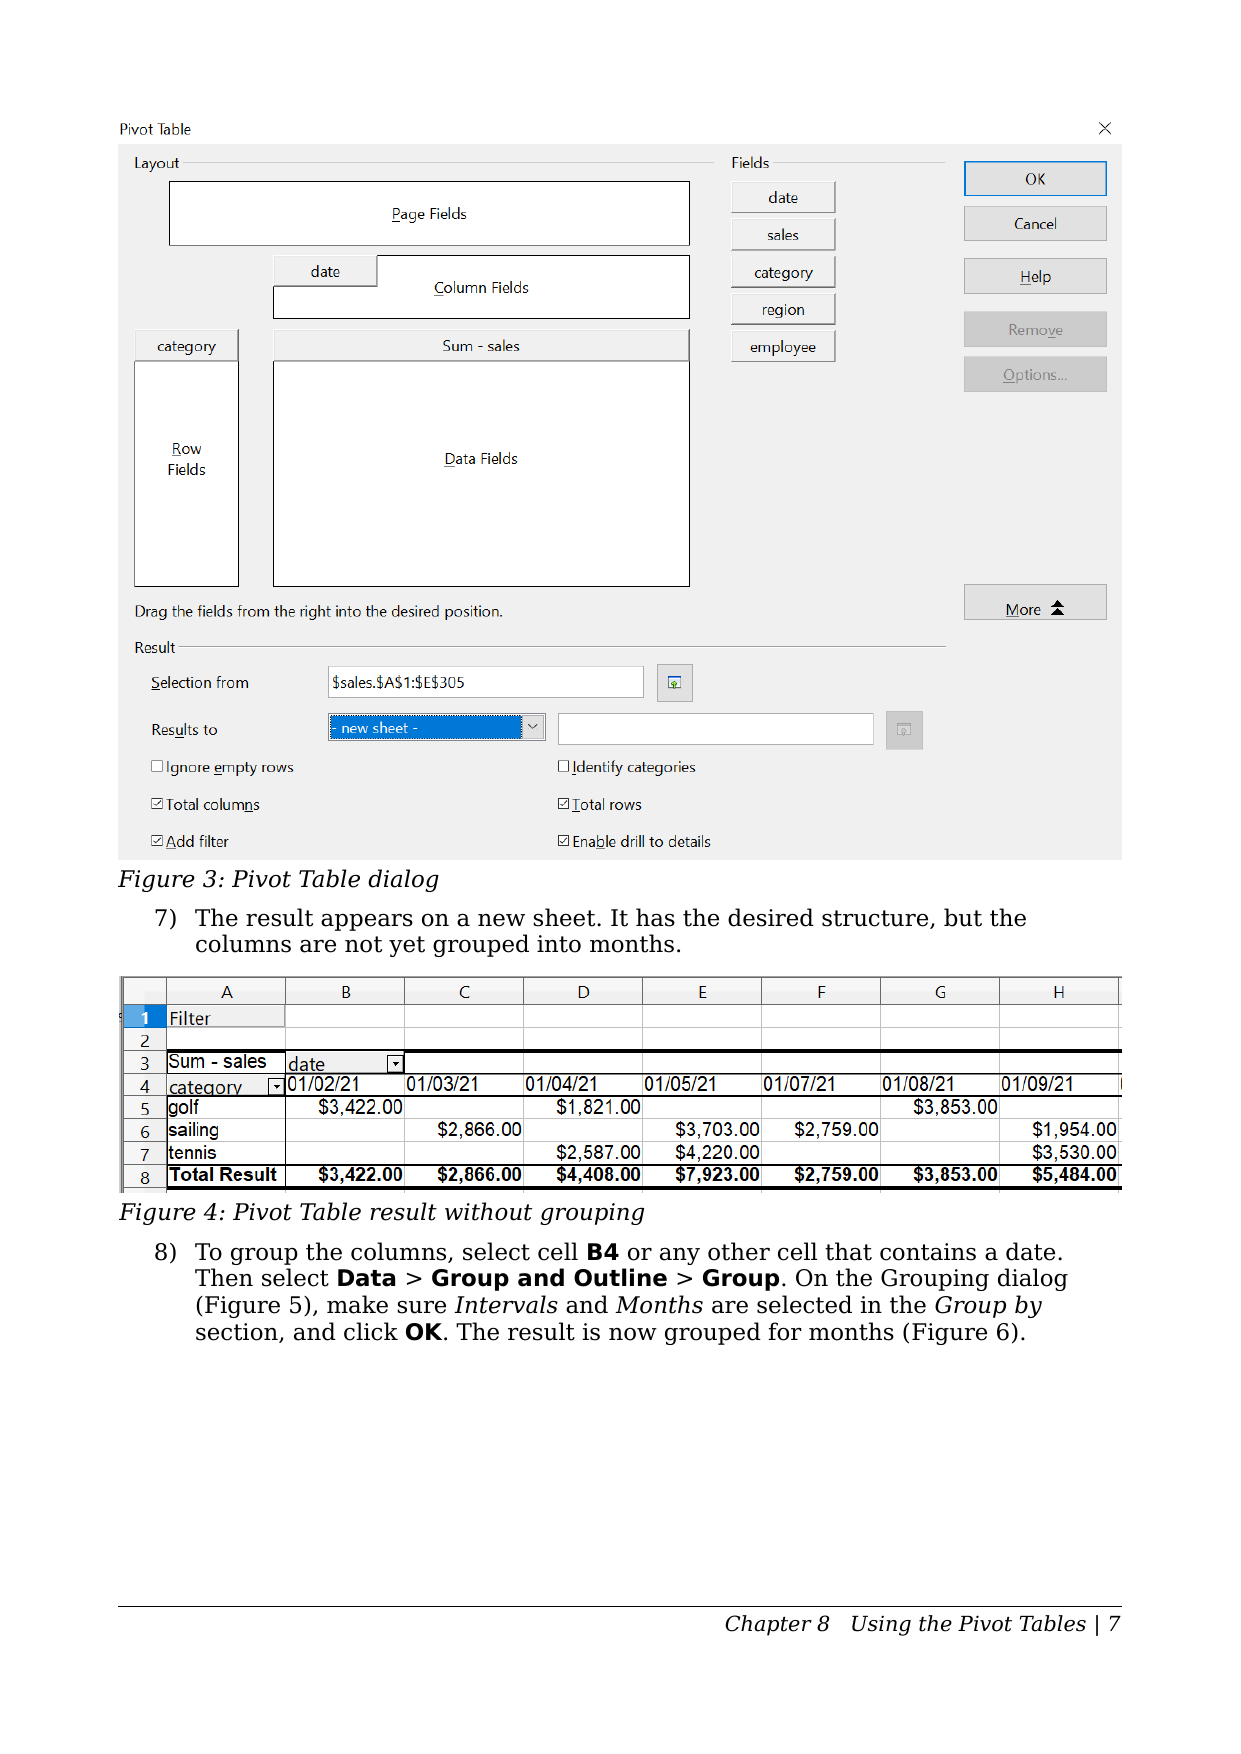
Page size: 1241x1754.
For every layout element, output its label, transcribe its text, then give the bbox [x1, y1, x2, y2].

text Figure 4: Pivot Table result without grouping [119, 1199, 1121, 1226]
list To group the columns, select cell B4 or any other cell that contains a date. Then select Data > Group and Outline > Group. On the Grouping dialog (Figure 5), make sure Intervals and Months are selected in the Group by section, and click OK. The result is now grouped for months (Figure 6). [177, 1239, 1122, 1345]
picture [118, 118, 1122, 860]
picture [119, 976, 1122, 1193]
text Figure 3: Pivot Table dialog [118, 866, 1122, 892]
list The result appears on a new sheet. It has the desired structure, but the columns are not yet grouped into months. [177, 905, 1122, 958]
